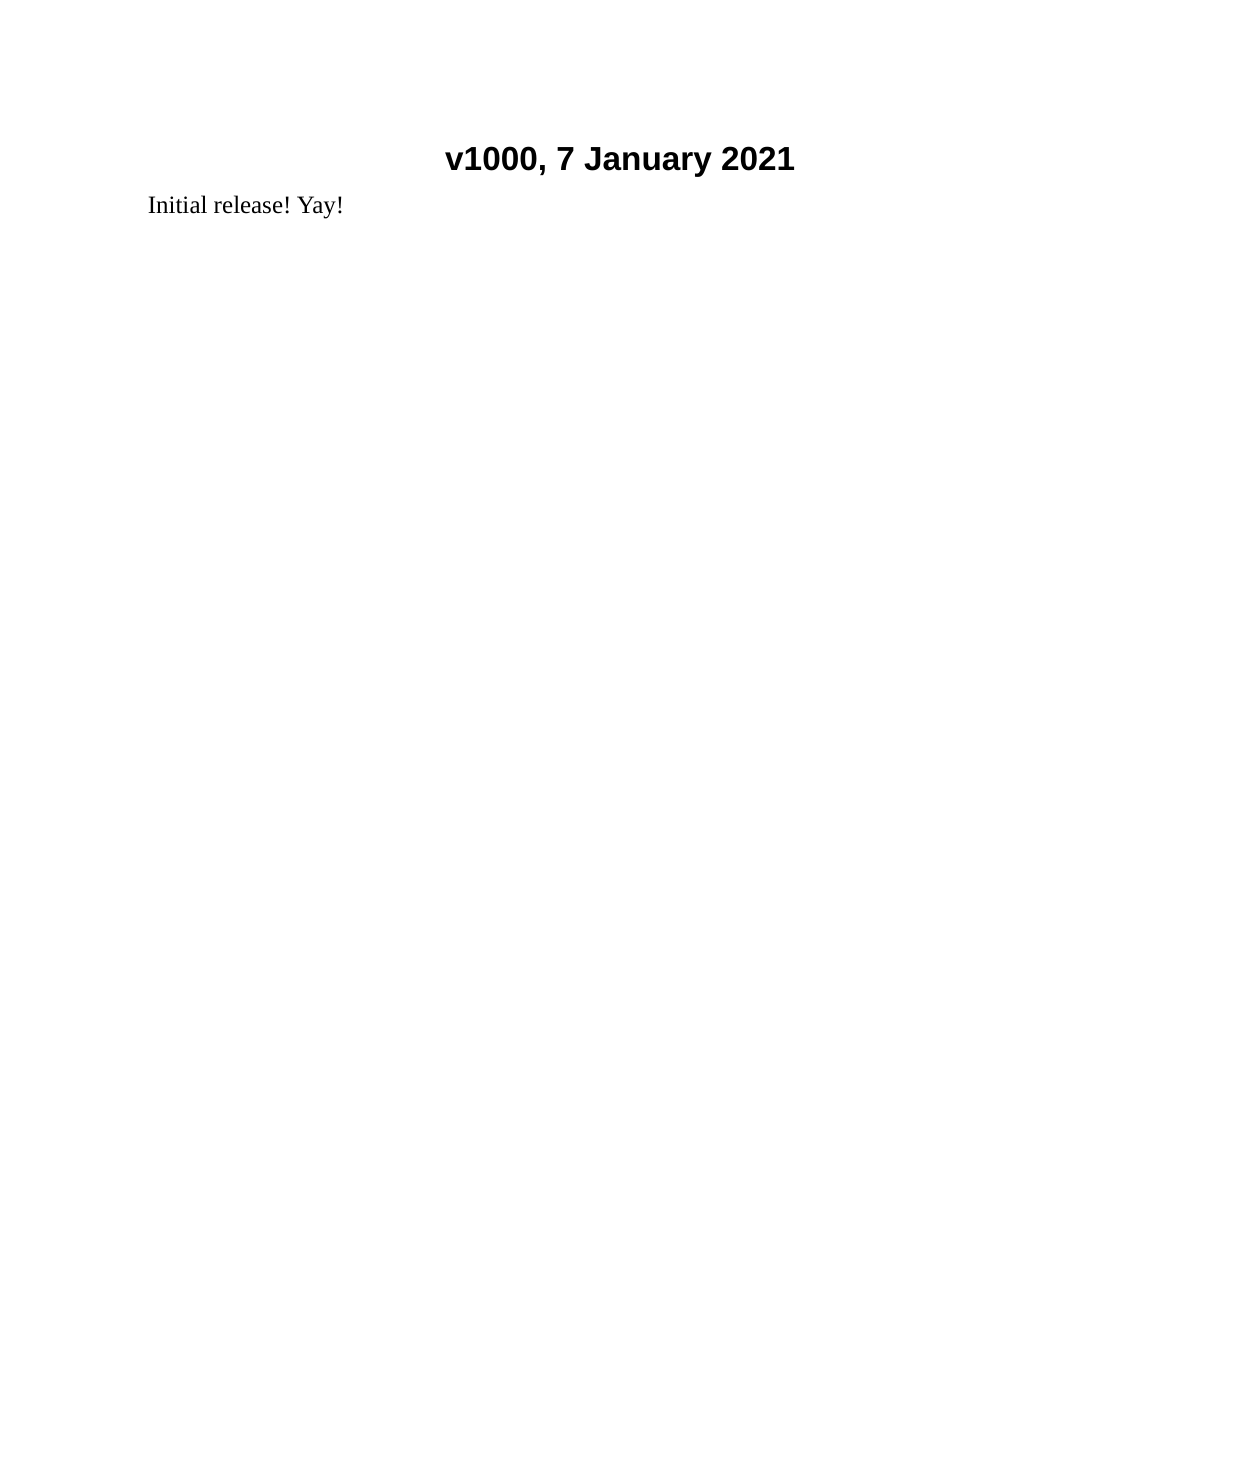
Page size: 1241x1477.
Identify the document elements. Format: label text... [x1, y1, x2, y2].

subtitle v1000, 7 January 2021 [118, 139, 1122, 177]
text Initial release! Yay! [118, 190, 1122, 219]
